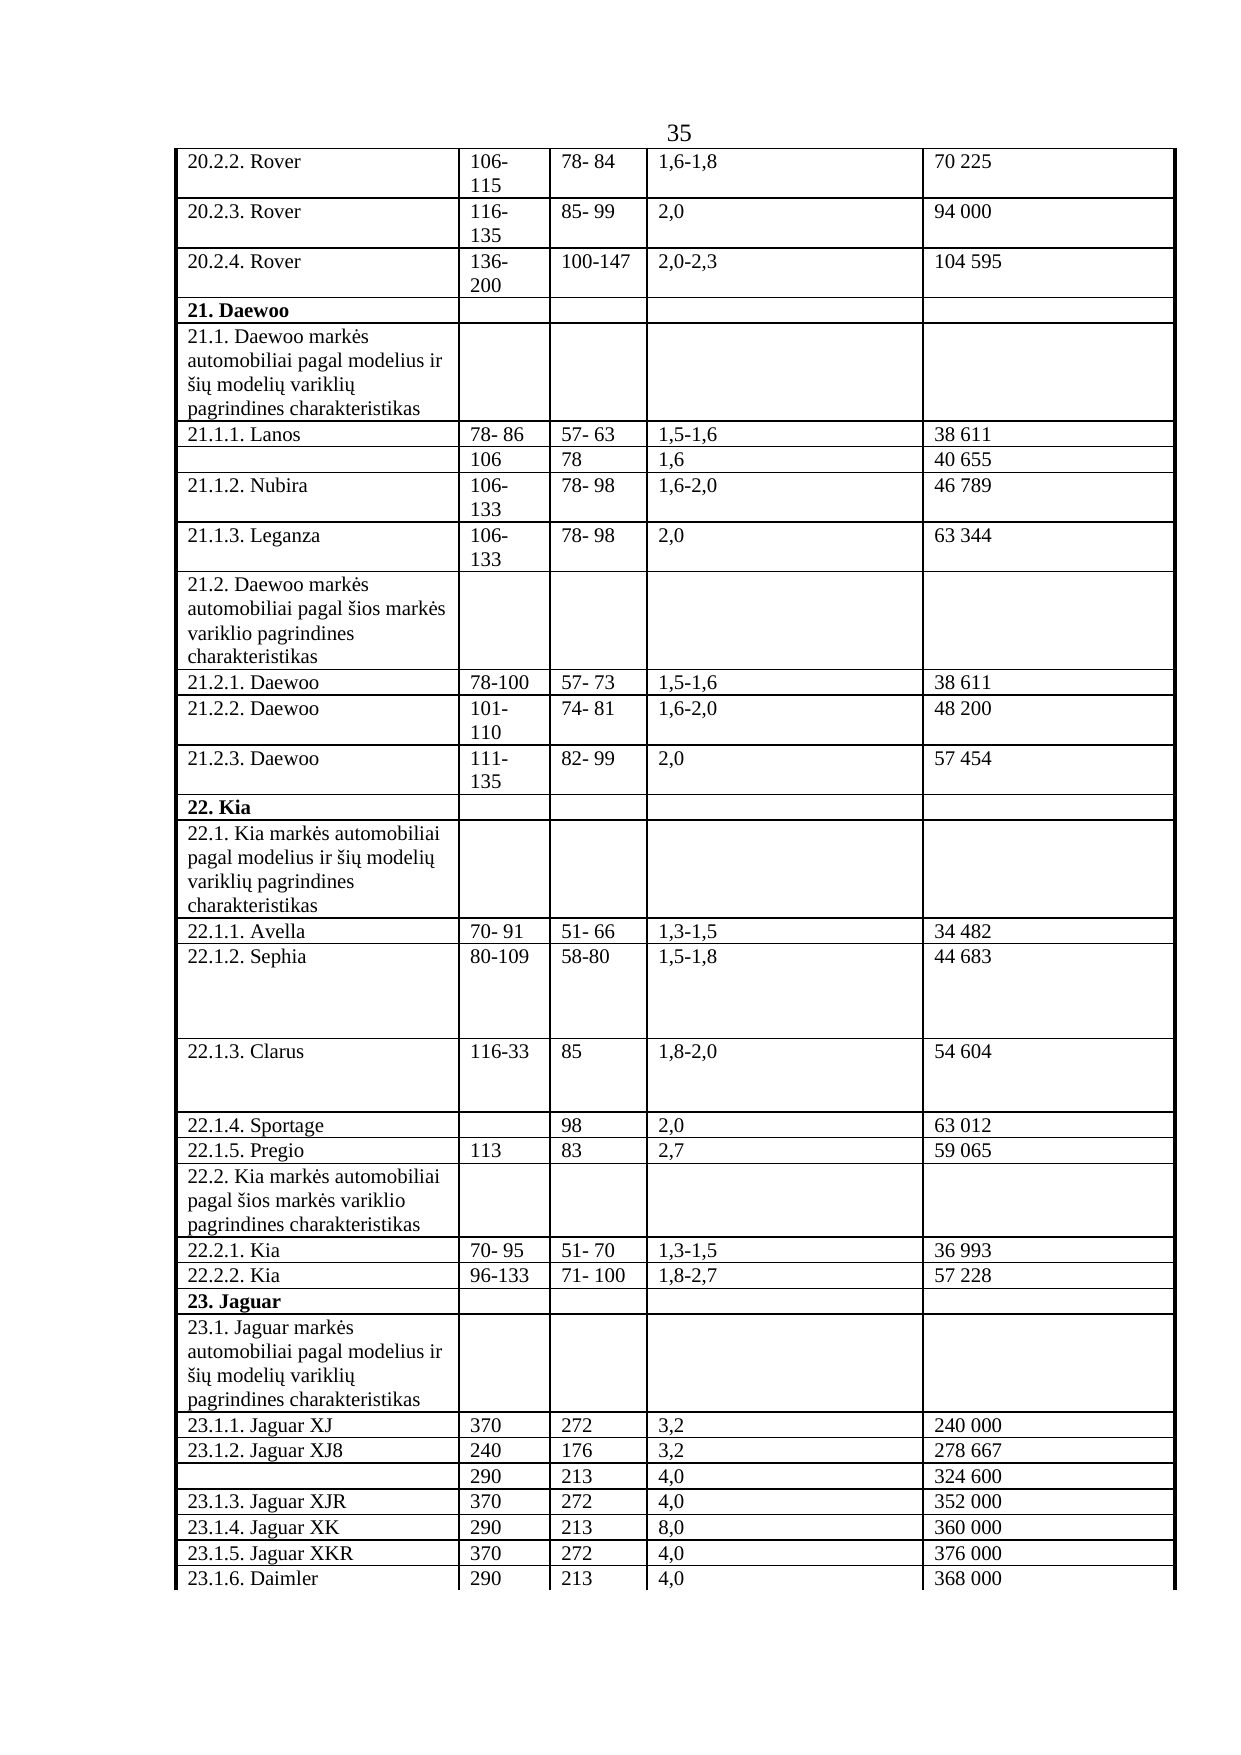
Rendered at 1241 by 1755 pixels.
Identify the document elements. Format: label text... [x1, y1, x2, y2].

table_cell [460, 1164, 549, 1236]
table_cell 78- 98 [551, 473, 646, 521]
table_cell 59 065 [924, 1138, 1173, 1162]
table_cell 116-33 [460, 1039, 549, 1111]
table_cell [648, 572, 922, 668]
table_cell 213 [551, 1515, 646, 1539]
table_cell 370 [460, 1541, 549, 1565]
table_cell [648, 1315, 922, 1411]
table_cell 23. Jaguar [178, 1289, 458, 1313]
table_cell 1,6-2,0 [648, 696, 922, 744]
table_cell 213 [551, 1566, 646, 1590]
table_cell 106-115 [460, 149, 549, 197]
table_cell [648, 1164, 922, 1236]
table_cell 70- 95 [460, 1238, 549, 1262]
table_cell 1,6-2,0 [648, 473, 922, 521]
table_cell [924, 1315, 1173, 1411]
table_cell 2,0 [648, 1113, 922, 1137]
table_cell 71- 100 [551, 1263, 646, 1287]
table_cell [924, 572, 1173, 668]
table_cell 2,0 [648, 746, 922, 793]
table_cell 22.2. Kia markės automobiliai pagal šios markės variklio pagrindines charakteristikas [178, 1164, 458, 1236]
table_cell [178, 1464, 458, 1488]
table_cell 106-133 [460, 473, 549, 521]
table_cell 22.1.1. Avella [178, 919, 458, 943]
table_cell 1,5-1,8 [648, 944, 922, 1038]
table_cell 1,3-1,5 [648, 919, 922, 943]
table_cell 21.1. Daewoo markės automobiliai pagal modelius ir šių modelių variklių pagrindines charakteristikas [178, 324, 458, 420]
table_cell [551, 821, 646, 917]
table_cell [178, 447, 458, 471]
table_cell 80-109 [460, 944, 549, 1038]
table_cell [551, 795, 646, 819]
table_cell 82- 99 [551, 746, 646, 793]
table_cell 324 600 [924, 1464, 1173, 1488]
table_cell [648, 795, 922, 819]
table_cell 106-133 [460, 523, 549, 571]
table_cell 21.2. Daewoo markės automobiliai pagal šios markės variklio pagrindines charakteristikas [178, 572, 458, 668]
table_cell 22.2.1. Kia [178, 1238, 458, 1262]
table_cell 1,6 [648, 447, 922, 471]
table_cell 94 000 [924, 199, 1173, 247]
table_cell 57 228 [924, 1263, 1173, 1287]
table_cell [648, 298, 922, 322]
table_cell 22.1. Kia markės automobiliai pagal modelius ir šių modelių variklių pagrindines charakteristikas [178, 821, 458, 917]
table_cell [924, 821, 1173, 917]
table_cell 23.1.5. Jaguar XKR [178, 1541, 458, 1565]
table_cell 78- 98 [551, 523, 646, 571]
table_cell 176 [551, 1438, 646, 1462]
table_cell 23.1.4. Jaguar XK [178, 1515, 458, 1539]
table_cell 272 [551, 1490, 646, 1513]
table_cell 290 [460, 1464, 549, 1488]
table_cell 22.1.4. Sportage [178, 1113, 458, 1137]
table_cell 21.1.3. Leganza [178, 523, 458, 571]
table_cell 78-100 [460, 670, 549, 694]
table_cell 23.1.2. Jaguar XJ8 [178, 1438, 458, 1462]
table_cell 70- 91 [460, 919, 549, 943]
table_cell 368 000 [924, 1566, 1173, 1590]
table_cell 113 [460, 1138, 549, 1162]
table_cell 57 454 [924, 746, 1173, 793]
table_cell 2,0-2,3 [648, 249, 922, 297]
table_cell [924, 324, 1173, 420]
table_cell [924, 1164, 1173, 1236]
table_cell 2,0 [648, 523, 922, 571]
table_cell 370 [460, 1490, 549, 1513]
table_cell [648, 821, 922, 917]
table_cell 20.2.3. Rover [178, 199, 458, 247]
table_cell 40 655 [924, 447, 1173, 471]
table_cell 23.1. Jaguar markės automobiliai pagal modelius ir šių modelių variklių pagrindines charakteristikas [178, 1315, 458, 1411]
table_cell 63 344 [924, 523, 1173, 571]
table_cell 85 [551, 1039, 646, 1111]
table_cell 21.2.3. Daewoo [178, 746, 458, 793]
table_cell 2,7 [648, 1138, 922, 1162]
table_cell 352 000 [924, 1490, 1173, 1513]
table_cell [551, 1315, 646, 1411]
table_cell 21.2.1. Daewoo [178, 670, 458, 694]
table_cell 106 [460, 447, 549, 471]
table_cell 51- 66 [551, 919, 646, 943]
table_cell 85- 99 [551, 199, 646, 247]
table_cell 104 595 [924, 249, 1173, 297]
table_cell 74- 81 [551, 696, 646, 744]
table_cell 38 611 [924, 422, 1173, 446]
table_cell [460, 1315, 549, 1411]
table_cell 22.1.3. Clarus [178, 1039, 458, 1111]
table_cell 272 [551, 1541, 646, 1565]
table_cell 1,8-2,7 [648, 1263, 922, 1287]
table_cell 1,5-1,6 [648, 422, 922, 446]
table_cell 3,2 [648, 1438, 922, 1462]
table_cell 1,8-2,0 [648, 1039, 922, 1111]
table_cell [551, 1164, 646, 1236]
table_cell 46 789 [924, 473, 1173, 521]
table_cell [460, 298, 549, 322]
table_cell 4,0 [648, 1541, 922, 1565]
table_cell 111-135 [460, 746, 549, 793]
table_cell 23.1.1. Jaguar XJ [178, 1413, 458, 1437]
table_cell 4,0 [648, 1566, 922, 1590]
table_cell 3,2 [648, 1413, 922, 1437]
table_cell 290 [460, 1515, 549, 1539]
table_cell 51- 70 [551, 1238, 646, 1262]
table_cell 22.2.2. Kia [178, 1263, 458, 1287]
table_cell 22. Kia [178, 795, 458, 819]
table_cell 8,0 [648, 1515, 922, 1539]
table_cell 360 000 [924, 1515, 1173, 1539]
table_cell 290 [460, 1566, 549, 1590]
table_cell 20.2.4. Rover [178, 249, 458, 297]
table_cell [460, 795, 549, 819]
table_cell 240 [460, 1438, 549, 1462]
table_cell 23.1.6. Daimler [178, 1566, 458, 1590]
table_cell 70 225 [924, 149, 1173, 197]
table_cell 116-135 [460, 199, 549, 247]
table_cell 136-200 [460, 249, 549, 297]
table_cell 54 604 [924, 1039, 1173, 1111]
table_cell 22.1.2. Sephia [178, 944, 458, 1038]
table_cell 78 [551, 447, 646, 471]
table_cell 44 683 [924, 944, 1173, 1038]
table_cell 63 012 [924, 1113, 1173, 1137]
table_cell 78- 86 [460, 422, 549, 446]
table_cell [551, 324, 646, 420]
table_cell 21.1.1. Lanos [178, 422, 458, 446]
table_cell 376 000 [924, 1541, 1173, 1565]
table_cell [551, 572, 646, 668]
table_cell 4,0 [648, 1464, 922, 1488]
table_cell 240 000 [924, 1413, 1173, 1437]
table_cell [924, 298, 1173, 322]
table_cell 57- 73 [551, 670, 646, 694]
table_cell 272 [551, 1413, 646, 1437]
table_cell 98 [551, 1113, 646, 1137]
table_cell [460, 572, 549, 668]
table_cell 1,3-1,5 [648, 1238, 922, 1262]
table_cell 21.1.2. Nubira [178, 473, 458, 521]
table_cell 1,6-1,8 [648, 149, 922, 197]
table_cell 4,0 [648, 1490, 922, 1513]
table_cell 23.1.3. Jaguar XJR [178, 1490, 458, 1513]
table_cell [648, 1289, 922, 1313]
table_cell 48 200 [924, 696, 1173, 744]
table_cell 58-80 [551, 944, 646, 1038]
table_cell 36 993 [924, 1238, 1173, 1262]
table_cell [460, 821, 549, 917]
table_cell 100-147 [551, 249, 646, 297]
table_cell 21. Daewoo [178, 298, 458, 322]
table_cell [924, 1289, 1173, 1313]
table_cell 57- 63 [551, 422, 646, 446]
table_cell [460, 1289, 549, 1313]
table_cell 96-133 [460, 1263, 549, 1287]
table_cell 22.1.5. Pregio [178, 1138, 458, 1162]
table_cell 83 [551, 1138, 646, 1162]
table_cell 20.2.2. Rover [178, 149, 458, 197]
table_cell [460, 324, 549, 420]
table_cell [551, 1289, 646, 1313]
table_cell 213 [551, 1464, 646, 1488]
table_cell [460, 1113, 549, 1137]
table_cell [648, 324, 922, 420]
table_cell 278 667 [924, 1438, 1173, 1462]
table_cell 2,0 [648, 199, 922, 247]
table_cell 34 482 [924, 919, 1173, 943]
table_cell 38 611 [924, 670, 1173, 694]
table_cell 21.2.2. Daewoo [178, 696, 458, 744]
table_cell [924, 795, 1173, 819]
table_cell 78- 84 [551, 149, 646, 197]
table_cell 101-110 [460, 696, 549, 744]
table_cell 370 [460, 1413, 549, 1437]
table_cell [551, 298, 646, 322]
table_cell 1,5-1,6 [648, 670, 922, 694]
